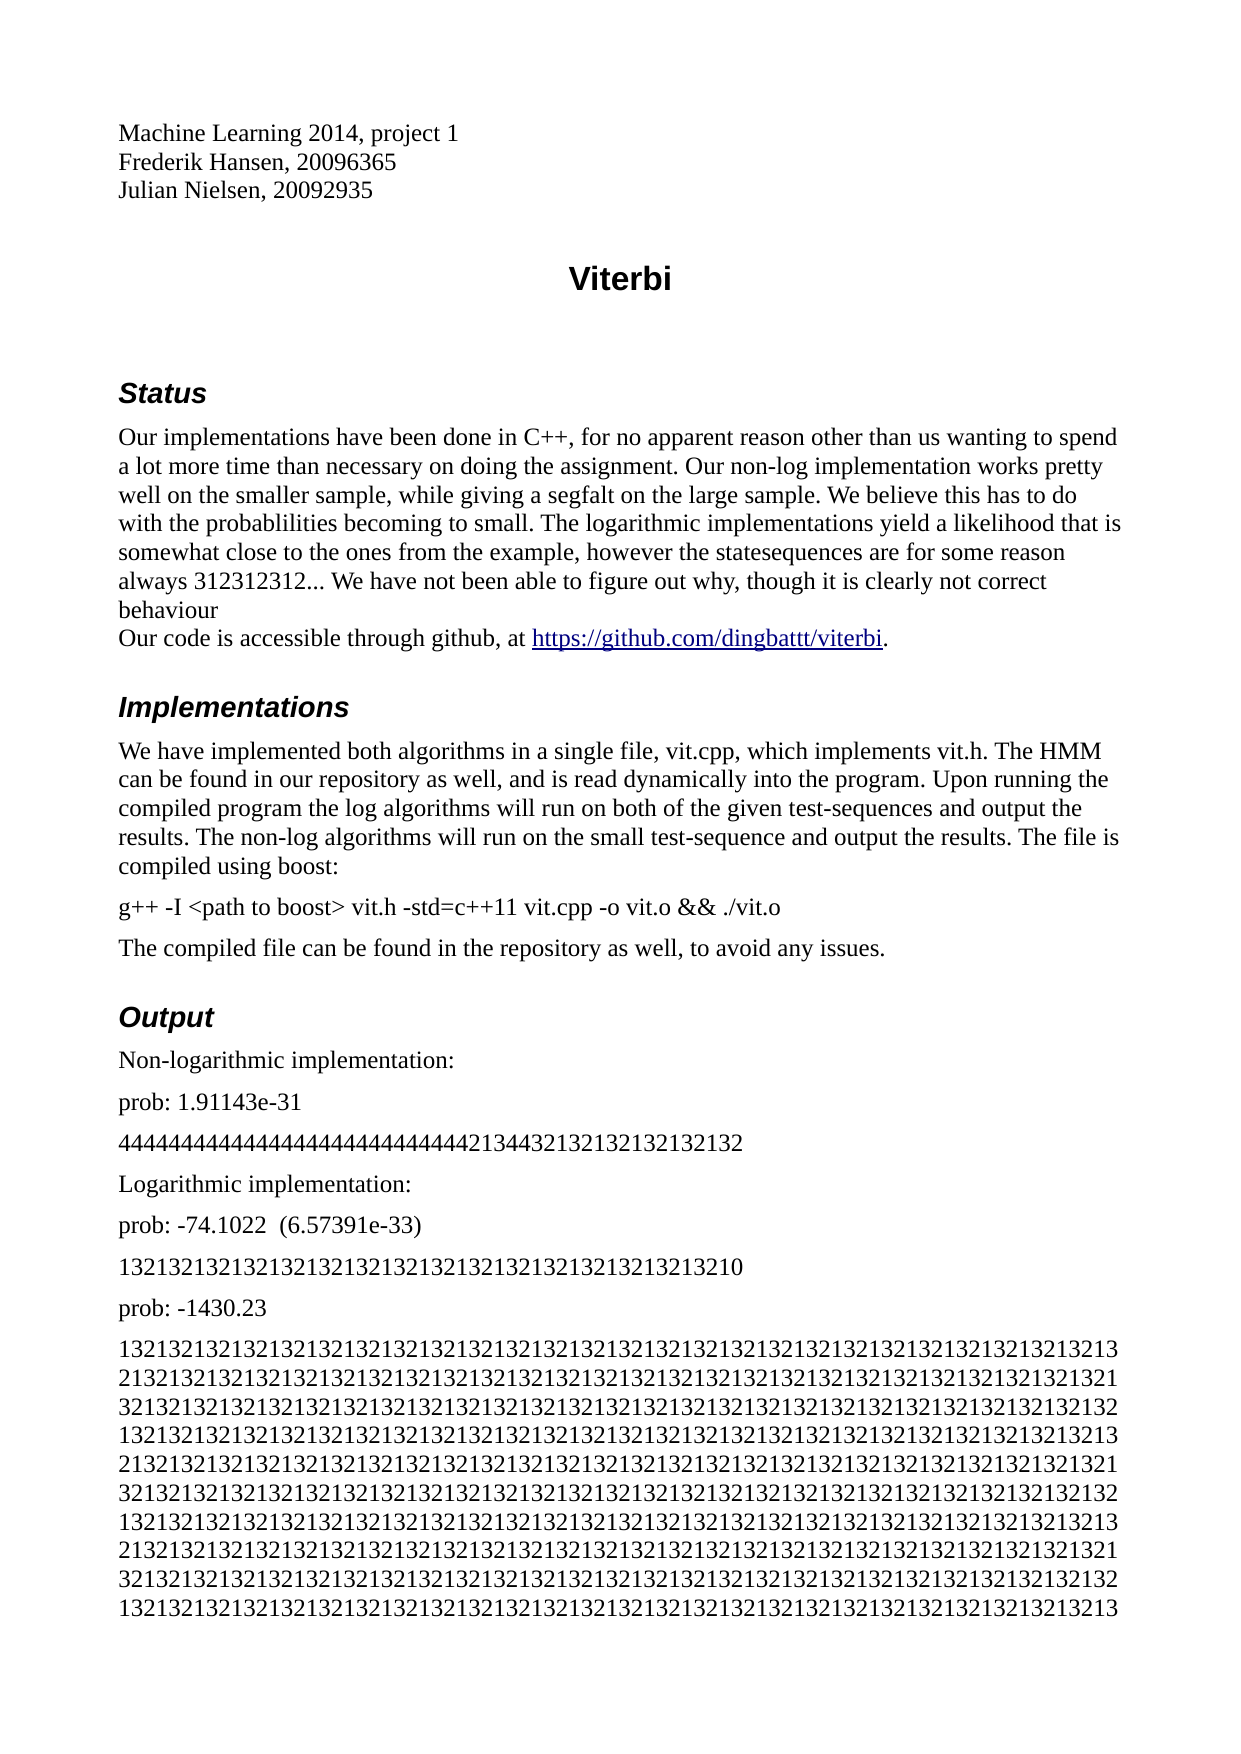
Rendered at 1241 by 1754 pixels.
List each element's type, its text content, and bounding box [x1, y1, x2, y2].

subtitle Output [118, 999, 1122, 1033]
subtitle Status [118, 376, 1122, 410]
text Our implementations have been done in C++, for no apparent reason other than us wanting to spend a lot more time than necessary on doing the assignment. Our non-log implementation works pretty well on the smaller sample, while giving a segfalt on the large sample. We believe this has to do with the probablilities becoming to small. The logarithmic implementations yield a likelihood that is somewhat close to the ones from the example, however the statesequences are for some reason always 312312312... We have not been able to figure out why, though it is clearly not correct behaviour Our code is accessible through github, at https://github.com/dingbattt/viterbi. [118, 422, 1122, 652]
subtitle Viterbi [118, 259, 1122, 297]
text 13213213213213213213213213213213213213213213213213213213213213213213213213213213213213213213213213213213213213213213213213213213213213213213213213213213213213213213213213213213213213213213213213213213213213213213213213213213213213213213213213213213213213213213213213213213213213213213213213213213213213213213213213213213213213213213213213213213213213213213213213213213213213213213213213213213213213213213213213213213213213213213213213213213213213213213213213213213213213213213213213213213213213213213213213213213213213213213213213213213213213213213213213213213213213213213213213213213213213213213213213213213213213213213213213213213213213213213213213213213213213213213213213213213213213213213213213213213213213213213213213213213213213213213213213213213213213213213213213213213213213213213213213213213 [118, 1334, 1122, 1622]
text 13213213213213213213213213213213213213213213213210 [118, 1252, 1122, 1281]
text The compiled file can be found in the repository as well, to avoid any issues. [118, 933, 1122, 962]
subtitle Implementations [118, 690, 1122, 723]
text 44444444444444444444444444442134432132132132132132 [118, 1128, 1122, 1157]
text We have implemented both algorithms in a single file, vit.cpp, which implements vit.h. The HMM can be found in our repository as well, and is read dynamically into the program. Upon running the compiled program the log algorithms will run on both of the given test-sequences and output the results. The non-log algorithms will run on the small test-sequence and output the results. The file is compiled using boost: [118, 736, 1122, 879]
text g++ -I <path to boost> vit.h -std=c++11 vit.cpp -o vit.o && ./vit.o [118, 892, 1122, 921]
text prob: -74.1022 (6.57391e-33) [118, 1211, 1122, 1239]
text Non-logarithmic implementation: [118, 1046, 1122, 1074]
text prob: 1.91143e-31 [118, 1087, 1122, 1116]
text prob: -1430.23 [118, 1293, 1122, 1322]
text Logarithmic implementation: [118, 1169, 1122, 1198]
